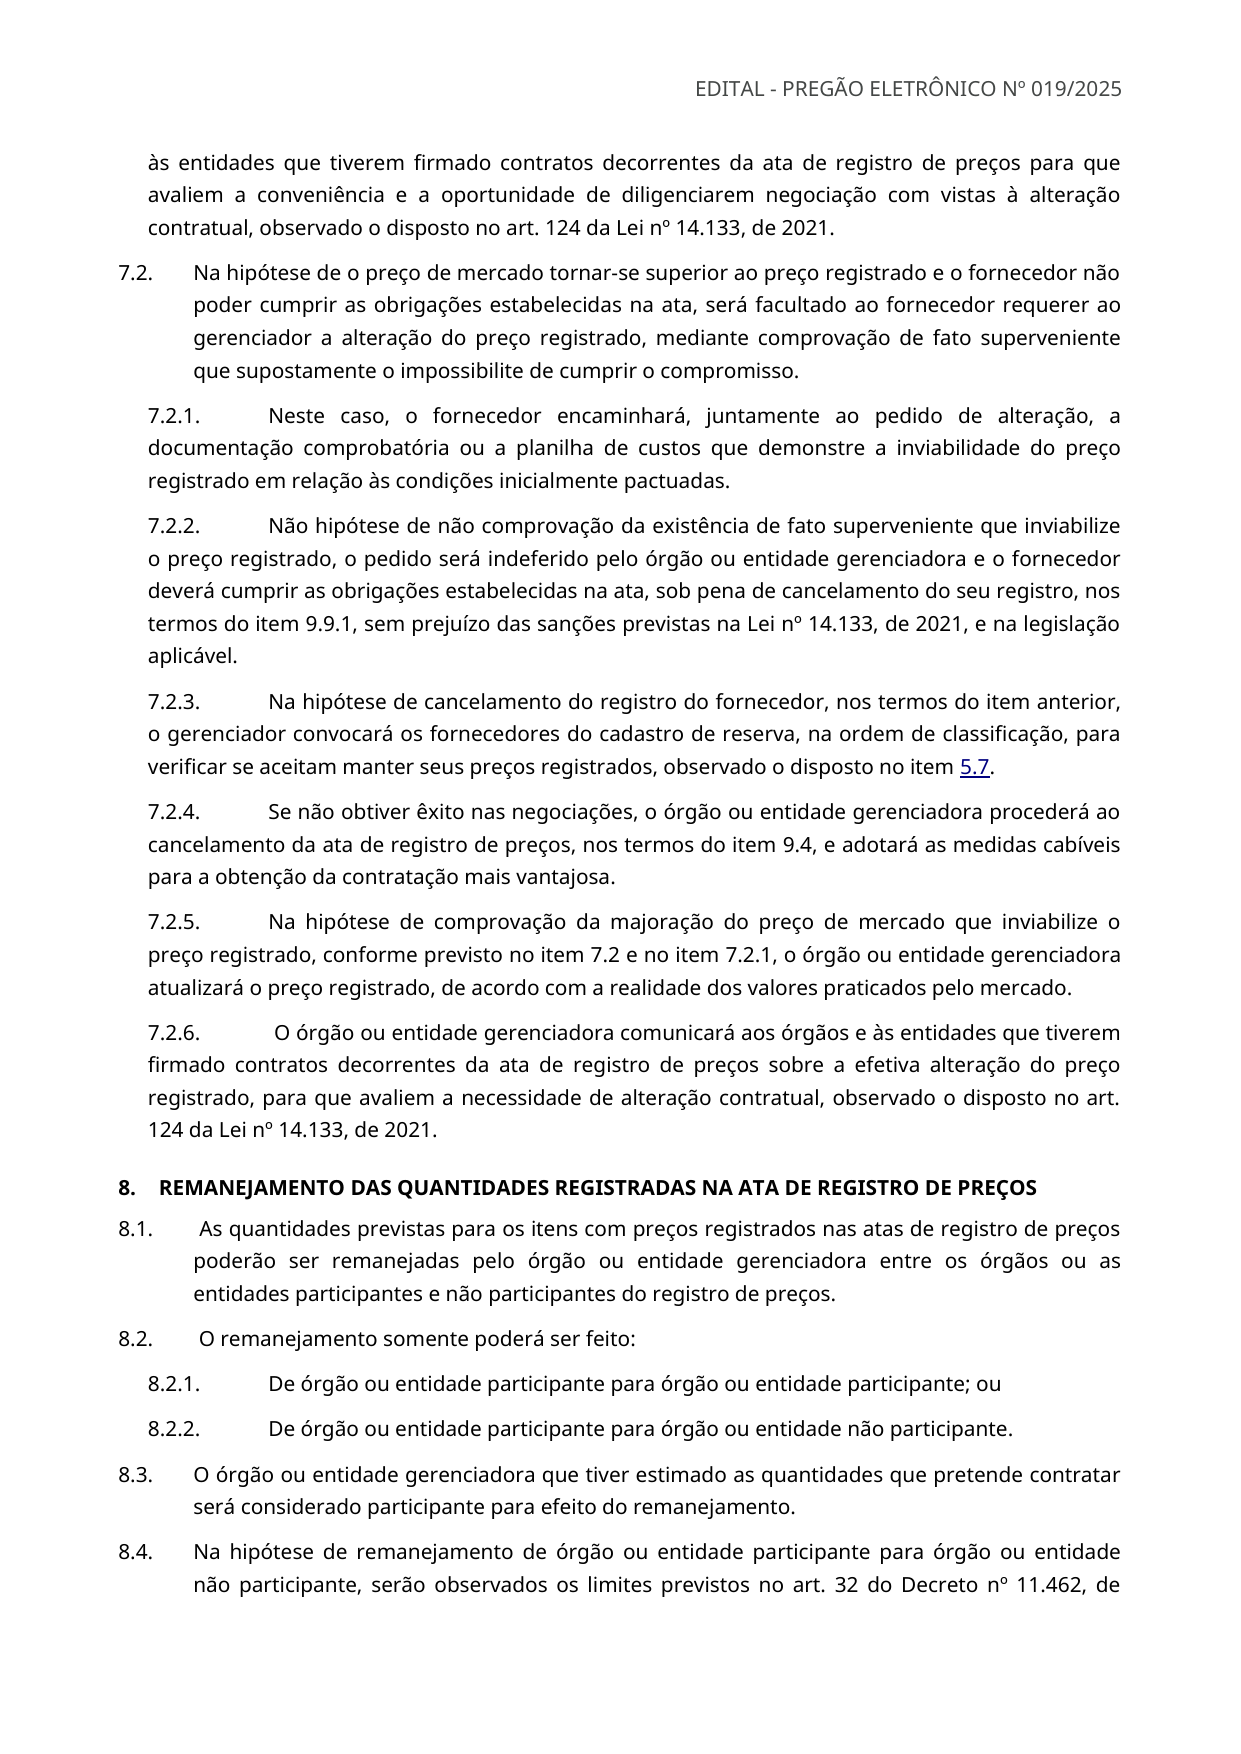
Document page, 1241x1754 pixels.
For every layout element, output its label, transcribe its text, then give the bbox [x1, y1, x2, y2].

list O órgão ou entidade gerenciadora comunicará aos órgãos e às entidades que tiverem firmado contratos decorrentes da ata de registro de preços sobre a efetiva alteração do preço registrado, para que avaliem a necessidade de alteração contratual, observado o disposto no art. 124 da Lei nº 14.133, de 2021. [148, 1018, 1122, 1144]
list O remanejamento somente poderá ser feito: [118, 1324, 1122, 1353]
list Neste caso, o fornecedor encaminhará, juntamente ao pedido de alteração, a documentação comprobatória ou a planilha de custos que demonstre a inviabilidade do preço registrado em relação às condições inicialmente pactuadas. [148, 401, 1122, 494]
list Não hipótese de não comprovação da existência de fato superveniente que inviabilize o preço registrado, o pedido será indeferido pelo órgão ou entidade gerenciadora e o fornecedor deverá cumprir as obrigações estabelecidas na ata, sob pena de cancelamento do seu registro, nos termos do item 9.9.1, sem prejuízo das sanções previstas na Lei nº 14.133, de 2021, e na legislação aplicável. [148, 511, 1122, 670]
list As quantidades previstas para os itens com preços registrados nas atas de registro de preços poderão ser remanejadas pelo órgão ou entidade gerenciadora entre os órgãos ou as entidades participantes e não participantes do registro de preços. [118, 1214, 1122, 1308]
list Na hipótese de cancelamento do registro do fornecedor, nos termos do item anterior, o gerenciador convocará os fornecedores do cadastro de reserva, na ordem de classificação, para verificar se aceitam manter seus preços registrados, observado o disposto no item 5.7. [148, 687, 1122, 780]
list Na hipótese de comprovação da majoração do preço de mercado que inviabilize o preço registrado, conforme previsto no item 7.2 e no item 7.2.1, o órgão ou entidade gerenciadora atualizará o preço registrado, de acordo com a realidade dos valores praticados pelo mercado. [148, 907, 1122, 1001]
list Na hipótese de remanejamento de órgão ou entidade participante para órgão ou entidade não participante, serão observados os limites previstos no art. 32 do Decreto nº 11.462, de [118, 1537, 1122, 1598]
list O órgão ou entidade gerenciadora que tiver estimado as quantidades que pretende contratar será considerado participante para efeito do remanejamento. [118, 1460, 1122, 1521]
list às entidades que tiverem firmado contratos decorrentes da ata de registro de preços para que avaliem a conveniência e a oportunidade de diligenciarem negociação com vistas à alteração contratual, observado o disposto no art. 124 da Lei nº 14.133, de 2021. [148, 148, 1122, 241]
list REMANEJAMENTO DAS QUANTIDADES REGISTRADAS NA ATA DE REGISTRO DE PREÇOS [118, 1173, 1122, 1202]
list De órgão ou entidade participante para órgão ou entidade participante; ou [148, 1369, 1122, 1398]
list Na hipótese de o preço de mercado tornar-se superior ao preço registrado e o fornecedor não poder cumprir as obrigações estabelecidas na ata, será facultado ao fornecedor requerer ao gerenciador a alteração do preço registrado, mediante comprovação de fato superveniente que supostamente o impossibilite de cumprir o compromisso. [118, 258, 1122, 384]
list De órgão ou entidade participante para órgão ou entidade não participante. [148, 1414, 1122, 1443]
list Se não obtiver êxito nas negociações, o órgão ou entidade gerenciadora procederá ao cancelamento da ata de registro de preços, nos termos do item 9.4, e adotará as medidas cabíveis para a obtenção da contratação mais vantajosa. [148, 797, 1122, 891]
